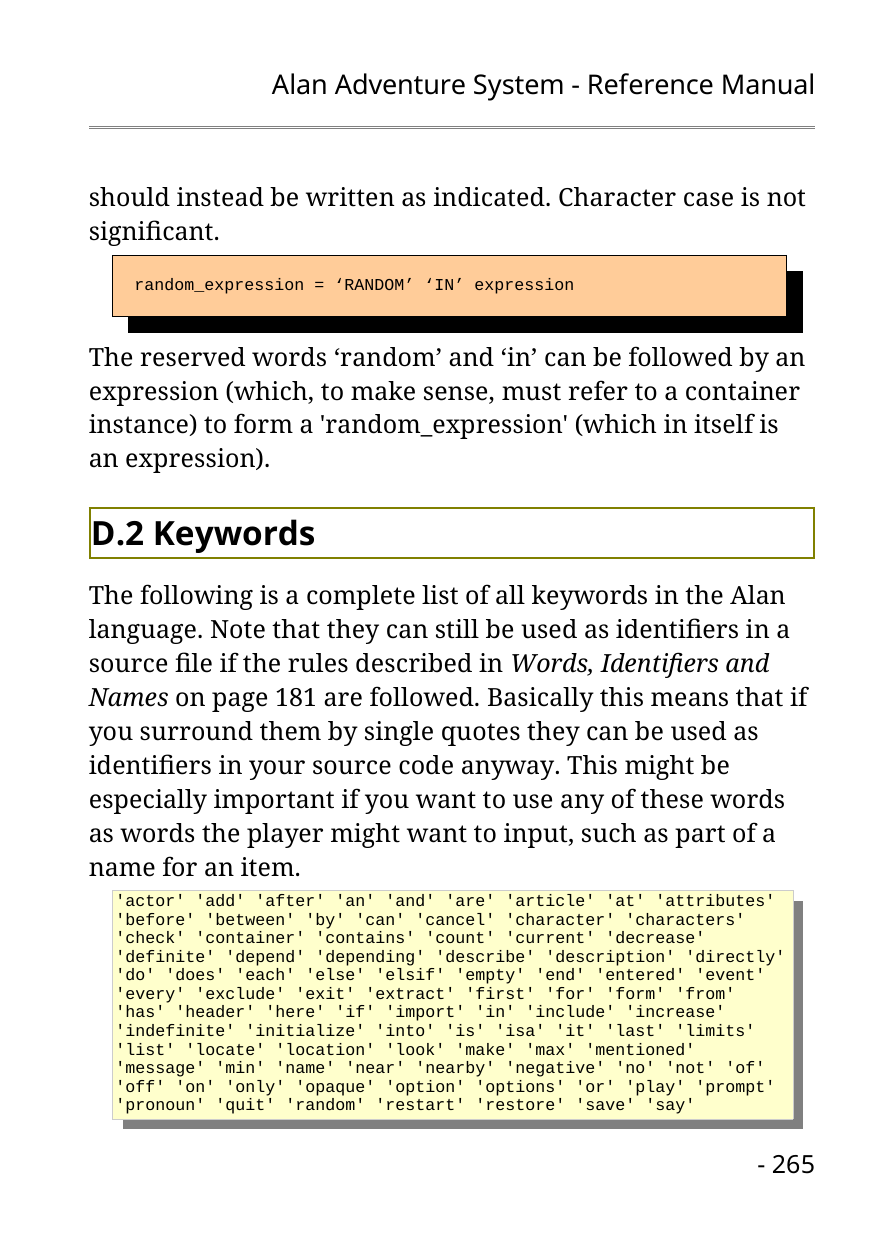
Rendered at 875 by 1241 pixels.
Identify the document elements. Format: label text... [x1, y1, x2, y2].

text should instead be written as indicated. Character case is not significant. [88, 180, 815, 248]
text random_expression = ‘RANDOM’ ‘IN’ expression [113, 256, 786, 316]
text The reserved words ‘random’ and ‘in’ can be followed by an expression (which, to make sense, must refer to a container instance) to form a 'random_expression' (which in itself is an expression). [88, 339, 815, 475]
subtitle Keywords [91, 509, 813, 557]
text The following is a complete list of all keywords in the Alan language. Note that they can still be used as identifiers in a source file if the rules described in Words, Identifiers and Names on page 143 are followed. Basically this means that if you surround them by single quotes they can be used as identifiers in your source code anyway. This might be especially important if you want to use any of these words as words the player might want to input, such as part of a name for an item. [88, 578, 815, 884]
text 'actor' 'add' 'after' 'an' 'and' 'are' 'article' 'at' 'attributes' 'before' 'between' 'by' 'can' 'cancel' 'character' 'characters' 'check' 'container' 'contains' 'count' 'current' 'decrease' 'definite' 'depend' 'depending' 'describe' 'description' 'directly' 'do' 'does' 'each' 'else' 'elsif' 'empty' 'end' 'entered' 'event' 'every' 'exclude' 'exit' 'extract' 'first' 'for' 'form' 'from' 'has' 'header' 'here' 'if' 'import' 'in' 'include' 'increase' 'indefinite' 'initialize' 'into' 'is' 'isa' 'it' 'last' 'limits' 'list' 'locate' 'location' 'look' 'make' 'max' 'mentioned' 'message' 'min' 'name' 'near' 'nearby' 'negative' 'no' 'not' 'of' 'off' 'on' 'only' 'opaque' 'option' 'options' 'or' 'play' 'prompt' 'pronoun' 'quit' 'random' 'restart' 'restore' 'save' 'say' [113, 891, 793, 1119]
